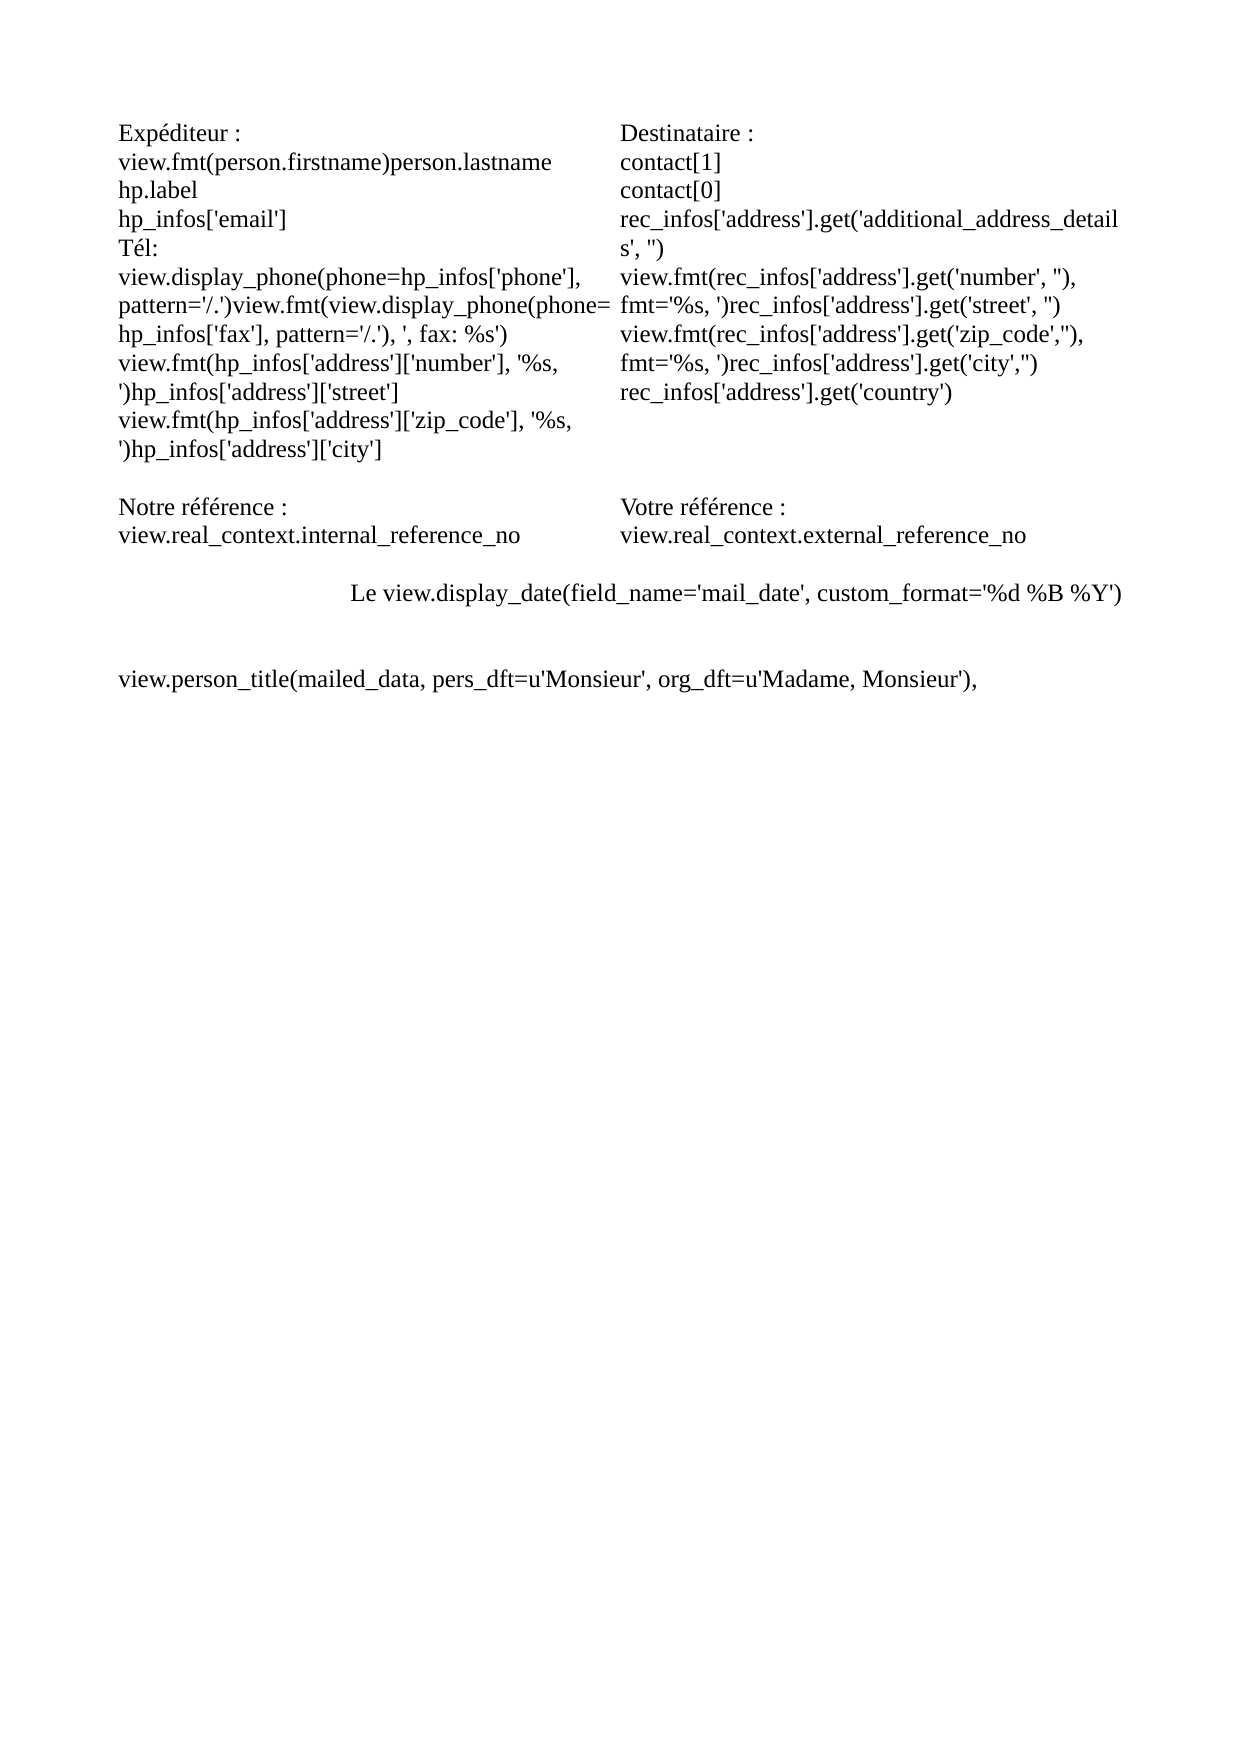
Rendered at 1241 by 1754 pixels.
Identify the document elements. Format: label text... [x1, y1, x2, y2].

table_cell [620, 463, 1122, 492]
text view.person_title(mailed_data, pers_dft=u'Monsieur', org_dft=u'Madame, Monsieur'), [118, 664, 1122, 693]
table_header Destinataire : contact[1] contact[0] rec_infos['address'].get('additional_address_details', '') view.fmt(rec_infos['address'].get('number', ''), fmt='%s, ')rec_infos['address'].get('street', '') view.fmt(rec_infos['address'].get('zip_code',''), fmt='%s, ')rec_infos['address'].get('city','') rec_infos['address'].get('country') [620, 118, 1122, 463]
table_cell Notre référence : view.real_context.internal_reference_no [118, 492, 620, 549]
table_cell [118, 463, 620, 492]
table_header Expéditeur : view.fmt(person.firstname)person.lastname hp.label hp_infos['email'] Tél: view.display_phone(phone=hp_infos['phone'], pattern='/.')view.fmt(view.display_phone(phone=hp_infos['fax'], pattern='/.'), ', fax: %s') view.fmt(hp_infos['address']['number'], '%s, ')hp_infos['address']['street'] view.fmt(hp_infos['address']['zip_code'], '%s, ')hp_infos['address']['city'] [118, 118, 620, 463]
text Le view.display_date(field_name='mail_date', custom_format='%d %B %Y') [118, 578, 1122, 607]
table_cell Votre référence : view.real_context.external_reference_no [620, 492, 1122, 549]
